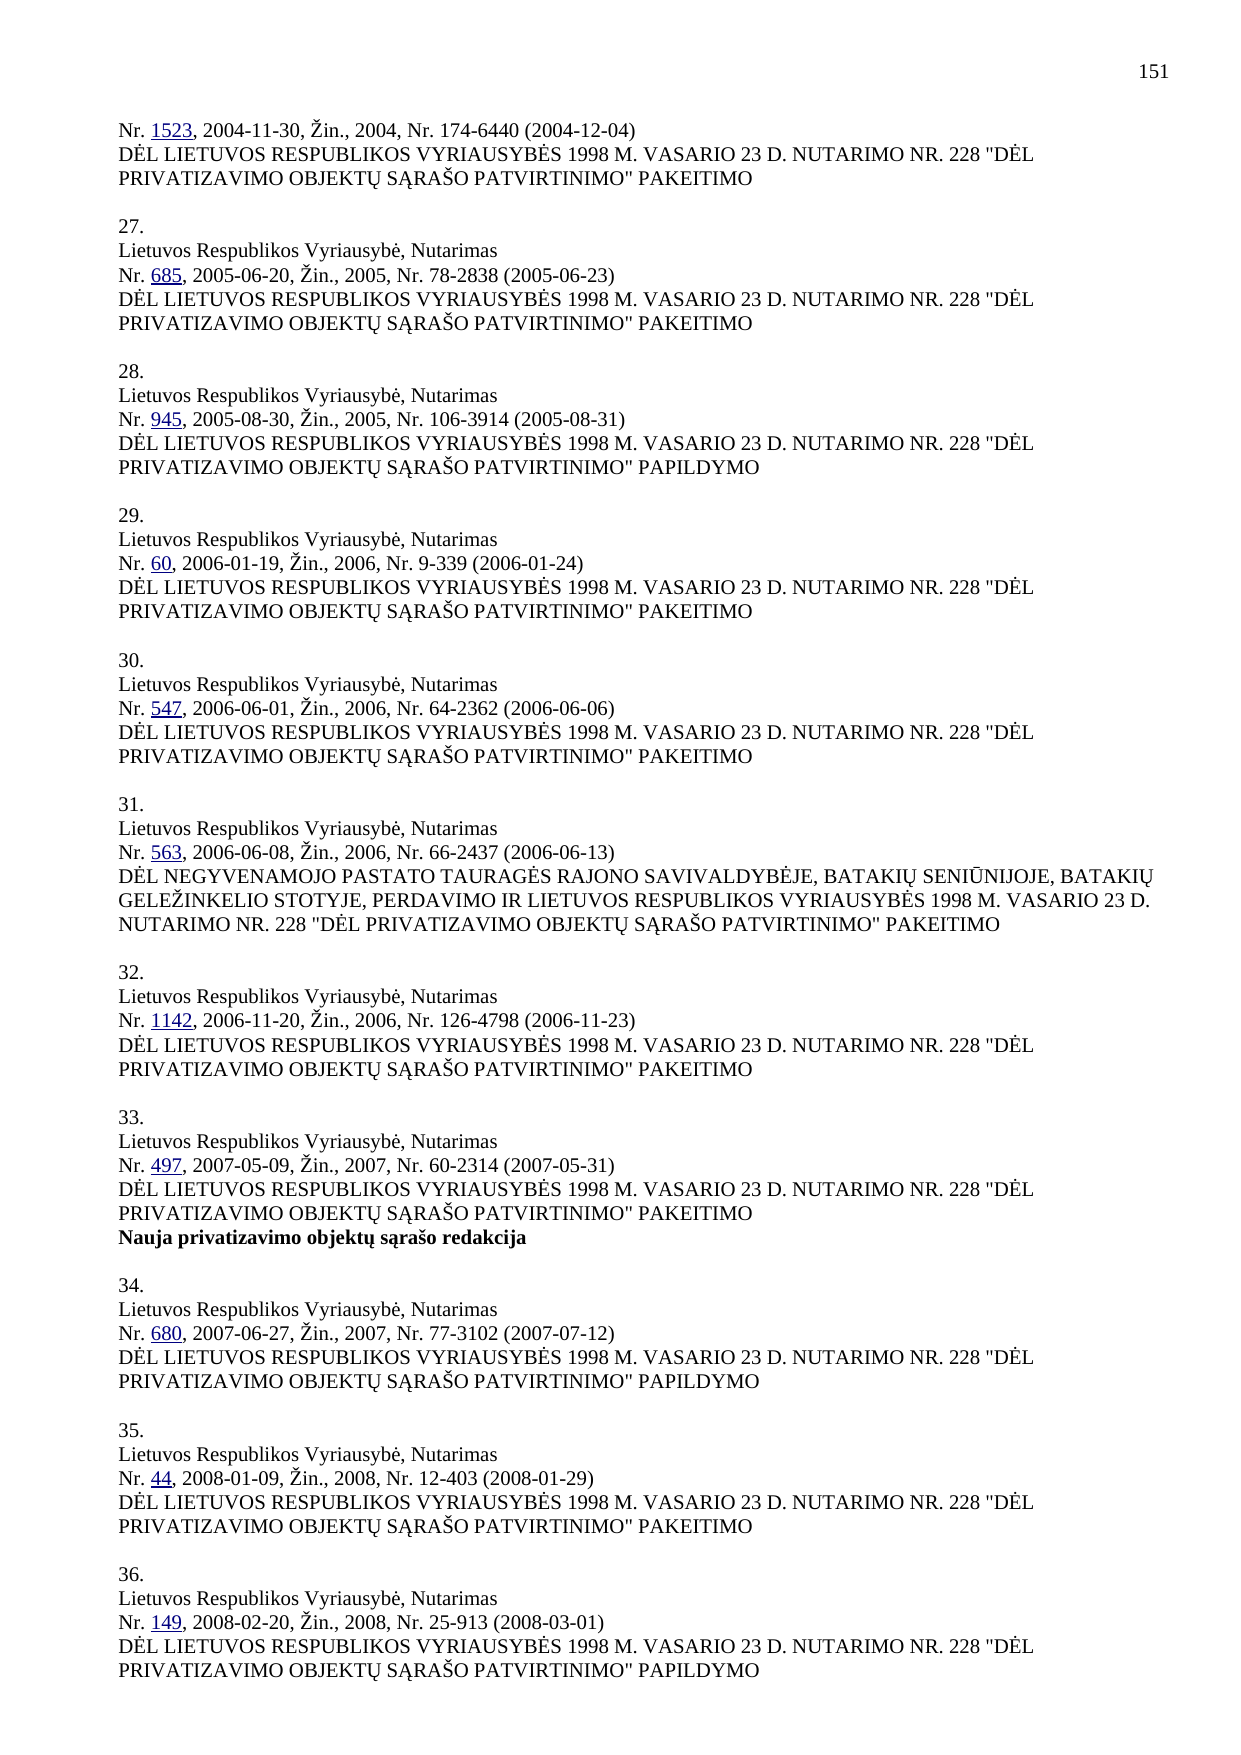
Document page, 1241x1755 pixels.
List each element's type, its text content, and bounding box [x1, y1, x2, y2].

text 30. [118, 647, 1169, 672]
text DĖL LIETUVOS RESPUBLIKOS VYRIAUSYBĖS 1998 M. VASARIO 23 D. NUTARIMO NR. 228 "DĖL PRIVATIZAVIMO OBJEKTŲ SĄRAŠO PATVIRTINIMO" PAKEITIMO [118, 287, 1169, 335]
text 31. [118, 792, 1169, 816]
text DĖL LIETUVOS RESPUBLIKOS VYRIAUSYBĖS 1998 M. VASARIO 23 D. NUTARIMO NR. 228 "DĖL PRIVATIZAVIMO OBJEKTŲ SĄRAŠO PATVIRTINIMO" PAKEITIMO [118, 1490, 1169, 1538]
text Lietuvos Respublikos Vyriausybė, Nutarimas [118, 1129, 1169, 1153]
text DĖL LIETUVOS RESPUBLIKOS VYRIAUSYBĖS 1998 M. VASARIO 23 D. NUTARIMO NR. 228 "DĖL PRIVATIZAVIMO OBJEKTŲ SĄRAŠO PATVIRTINIMO" PAPILDYMO [118, 1345, 1169, 1393]
text Lietuvos Respublikos Vyriausybė, Nutarimas [118, 383, 1169, 407]
text DĖL LIETUVOS RESPUBLIKOS VYRIAUSYBĖS 1998 M. VASARIO 23 D. NUTARIMO NR. 228 "DĖL PRIVATIZAVIMO OBJEKTŲ SĄRAŠO PATVIRTINIMO" PAKEITIMO [118, 575, 1169, 623]
text Nr. 44, 2008-01-09, Žin., 2008, Nr. 12-403 (2008-01-29) [118, 1466, 1169, 1490]
text DĖL LIETUVOS RESPUBLIKOS VYRIAUSYBĖS 1998 M. VASARIO 23 D. NUTARIMO NR. 228 "DĖL PRIVATIZAVIMO OBJEKTŲ SĄRAŠO PATVIRTINIMO" PAKEITIMO [118, 142, 1169, 190]
text Nr. 563, 2006-06-08, Žin., 2006, Nr. 66-2437 (2006-06-13) [118, 840, 1169, 864]
text DĖL NEGYVENAMOJO PASTATO TAURAGĖS RAJONO SAVIVALDYBĖJE, BATAKIŲ SENIŪNIJOJE, BATAKIŲ GELEŽINKELIO STOTYJE, PERDAVIMO IR LIETUVOS RESPUBLIKOS VYRIAUSYBĖS 1998 M. VASARIO 23 D. NUTARIMO NR. 228 "DĖL PRIVATIZAVIMO OBJEKTŲ SĄRAŠO PATVIRTINIMO" PAKEITIMO [118, 864, 1169, 936]
text DĖL LIETUVOS RESPUBLIKOS VYRIAUSYBĖS 1998 M. VASARIO 23 D. NUTARIMO NR. 228 "DĖL PRIVATIZAVIMO OBJEKTŲ SĄRAŠO PATVIRTINIMO" PAPILDYMO [118, 1634, 1169, 1682]
text 35. [118, 1417, 1169, 1442]
text Lietuvos Respublikos Vyriausybė, Nutarimas [118, 984, 1169, 1008]
text 28. [118, 359, 1169, 383]
text 27. [118, 214, 1169, 238]
text 32. [118, 960, 1169, 984]
text Nauja privatizavimo objektų sąrašo redakcija [118, 1225, 1169, 1249]
text 33. [118, 1105, 1169, 1129]
text Lietuvos Respublikos Vyriausybė, Nutarimas [118, 1442, 1169, 1466]
text Lietuvos Respublikos Vyriausybė, Nutarimas [118, 1297, 1169, 1321]
text Nr. 60, 2006-01-19, Žin., 2006, Nr. 9-339 (2006-01-24) [118, 551, 1169, 575]
text DĖL LIETUVOS RESPUBLIKOS VYRIAUSYBĖS 1998 M. VASARIO 23 D. NUTARIMO NR. 228 "DĖL PRIVATIZAVIMO OBJEKTŲ SĄRAŠO PATVIRTINIMO" PAKEITIMO [118, 1177, 1169, 1225]
text Nr. 685, 2005-06-20, Žin., 2005, Nr. 78-2838 (2005-06-23) [118, 262, 1169, 287]
text Nr. 547, 2006-06-01, Žin., 2006, Nr. 64-2362 (2006-06-06) [118, 696, 1169, 720]
text Lietuvos Respublikos Vyriausybė, Nutarimas [118, 816, 1169, 840]
text Nr. 945, 2005-08-30, Žin., 2005, Nr. 106-3914 (2005-08-31) [118, 407, 1169, 431]
text Nr. 680, 2007-06-27, Žin., 2007, Nr. 77-3102 (2007-07-12) [118, 1321, 1169, 1345]
text 29. [118, 503, 1169, 527]
text Nr. 1523, 2004-11-30, Žin., 2004, Nr. 174-6440 (2004-12-04) [118, 118, 1169, 142]
text Lietuvos Respublikos Vyriausybė, Nutarimas [118, 238, 1169, 262]
text 34. [118, 1273, 1169, 1297]
text Nr. 497, 2007-05-09, Žin., 2007, Nr. 60-2314 (2007-05-31) [118, 1153, 1169, 1177]
text DĖL LIETUVOS RESPUBLIKOS VYRIAUSYBĖS 1998 M. VASARIO 23 D. NUTARIMO NR. 228 "DĖL PRIVATIZAVIMO OBJEKTŲ SĄRAŠO PATVIRTINIMO" PAKEITIMO [118, 720, 1169, 768]
text Lietuvos Respublikos Vyriausybė, Nutarimas [118, 527, 1169, 551]
text Lietuvos Respublikos Vyriausybė, Nutarimas [118, 1586, 1169, 1610]
text Nr. 1142, 2006-11-20, Žin., 2006, Nr. 126-4798 (2006-11-23) [118, 1008, 1169, 1032]
text DĖL LIETUVOS RESPUBLIKOS VYRIAUSYBĖS 1998 M. VASARIO 23 D. NUTARIMO NR. 228 "DĖL PRIVATIZAVIMO OBJEKTŲ SĄRAŠO PATVIRTINIMO" PAKEITIMO [118, 1032, 1169, 1081]
text 36. [118, 1562, 1169, 1586]
text Lietuvos Respublikos Vyriausybė, Nutarimas [118, 672, 1169, 696]
text DĖL LIETUVOS RESPUBLIKOS VYRIAUSYBĖS 1998 M. VASARIO 23 D. NUTARIMO NR. 228 "DĖL PRIVATIZAVIMO OBJEKTŲ SĄRAŠO PATVIRTINIMO" PAPILDYMO [118, 431, 1169, 479]
text Nr. 149, 2008-02-20, Žin., 2008, Nr. 25-913 (2008-03-01) [118, 1610, 1169, 1634]
